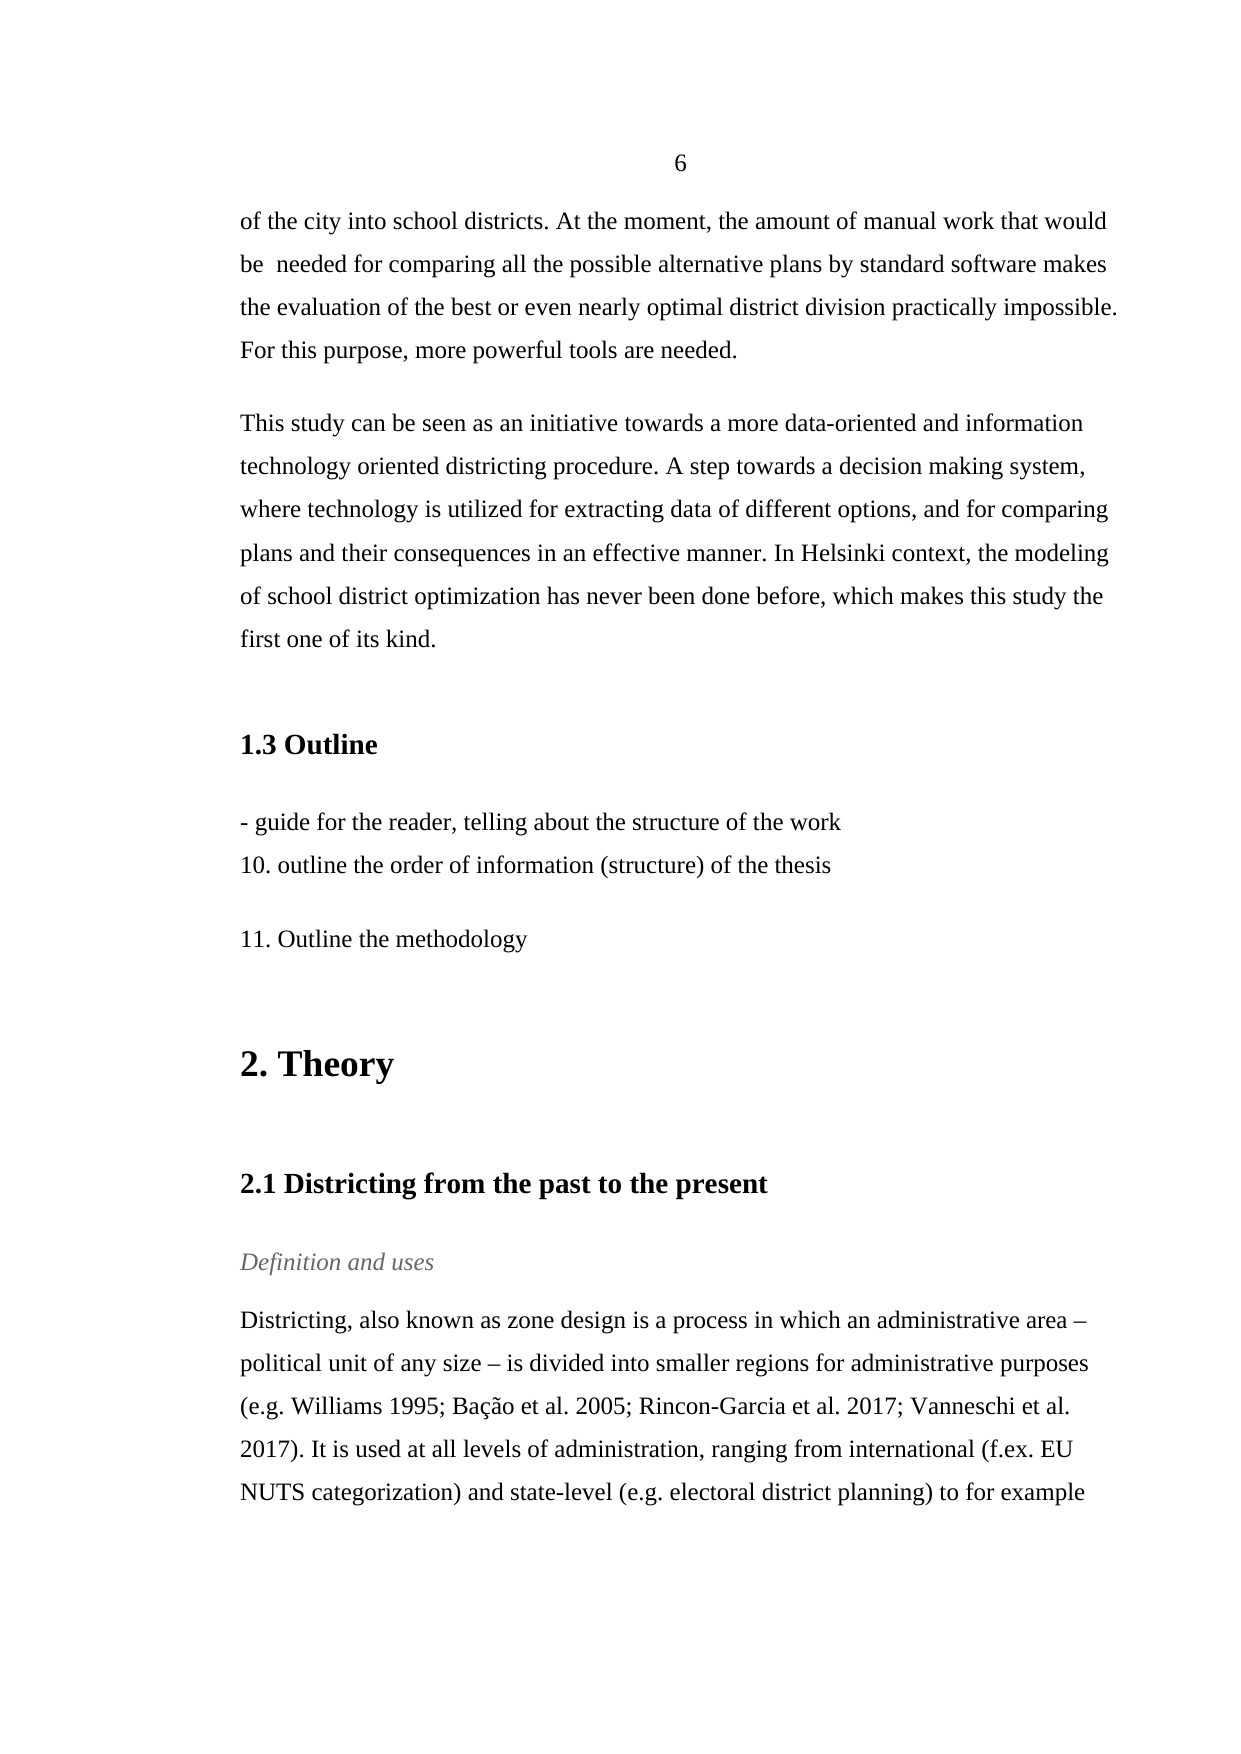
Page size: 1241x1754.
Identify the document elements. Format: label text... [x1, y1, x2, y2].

text This study can be seen as an initiative towards a more data-oriented and information technology oriented districting procedure. A step towards a decision making system, where technology is utilized for extracting data of different options, and for comparing plans and their consequences in an effective manner. In Helsinki context, the modeling of school district optimization has never been done before, which makes this study the first one of its kind. [240, 408, 1121, 653]
subtitle 1.3 Outline [240, 727, 1121, 761]
text 11. Outline the methodology [240, 924, 1121, 952]
text of the city into school districts. At the moment, the amount of manual work that would be needed for comparing all the possible alternative plans by standard software makes the evaluation of the best or even nearly optimal district division practically impossible. For this purpose, more powerful tools are needed. [240, 206, 1121, 364]
subtitle 2. Theory [240, 1042, 1121, 1085]
text Districting, also known as zone design is a process in which an administrative area – political unit of any size – is divided into smaller regions for administrative purposes (e.g. Williams 1995; Bação et al. 2005; Rincon-Garcia et al. 2017; Vanneschi et al. 2017). It is used at all levels of administration, ranging from international (f.ex. EU NUTS categorization) and state-level (e.g. electoral district planning) to for example [240, 1305, 1121, 1506]
subtitle Definition and uses [240, 1247, 1121, 1276]
text - guide for the reader, telling about the structure of the work 10. outline the order of information (structure) of the thesis [240, 807, 1121, 879]
subtitle 2.1 Districting from the past to the present [240, 1166, 1121, 1200]
